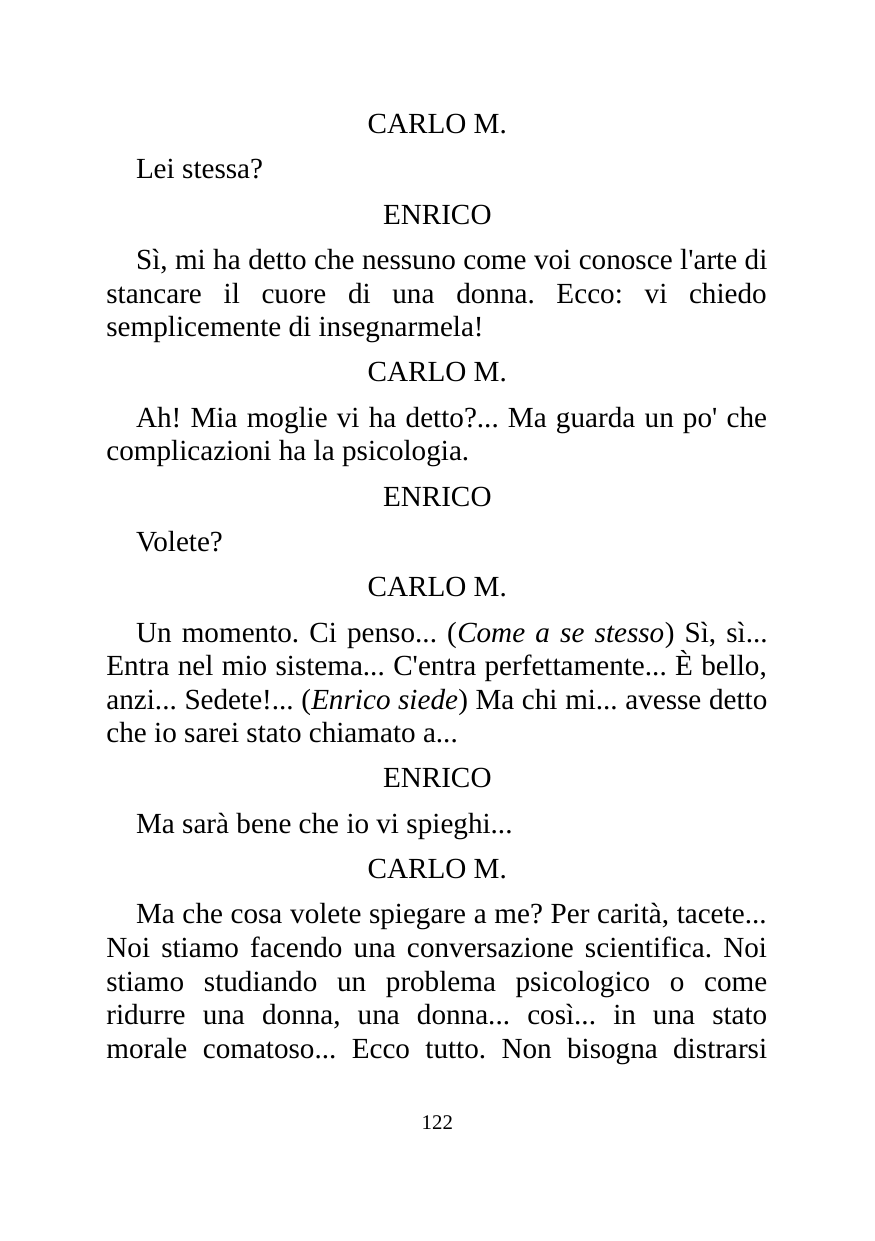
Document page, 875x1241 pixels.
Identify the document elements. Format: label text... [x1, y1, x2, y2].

text Ma che cosa volete spiegare a me? Per carità, tacete... Noi stiamo facendo una conversazione scientifica. Noi stiamo studiando un problema psicologico o come ridurre una donna, una donna... così... in una stato morale comatoso... Ecco tutto. Non bisogna distrarsi [106, 897, 768, 1064]
text ENRICO [106, 479, 768, 512]
text Ah! Mia moglie vi ha detto?... Ma guarda un po' che complicazioni ha la psicologia. [106, 400, 768, 467]
text ENRICO [106, 761, 768, 794]
text CARLO M. [106, 851, 768, 885]
text ENRICO [106, 197, 768, 230]
text CARLO M. [106, 354, 768, 388]
text Ma sarà bene che io vi spieghi... [106, 806, 768, 839]
text CARLO M. [106, 569, 768, 603]
text CARLO M. [106, 106, 768, 140]
text Sì, mi ha detto che nessuno come voi conosce l'arte di stancare il cuore di una donna. Ecco: vi chiedo semplicemente di insegnarmela! [106, 242, 768, 343]
text Un momento. Ci penso... (Come a se stesso) Sì, sì... Entra nel mio sistema... C'entra perfettamente... È bello, anzi... Sedete!... (Enrico siede) Ma chi mi... avesse detto che io sarei stato chiamato a... [106, 615, 768, 749]
text Volete? [106, 524, 768, 558]
text Lei stessa? [106, 152, 768, 185]
